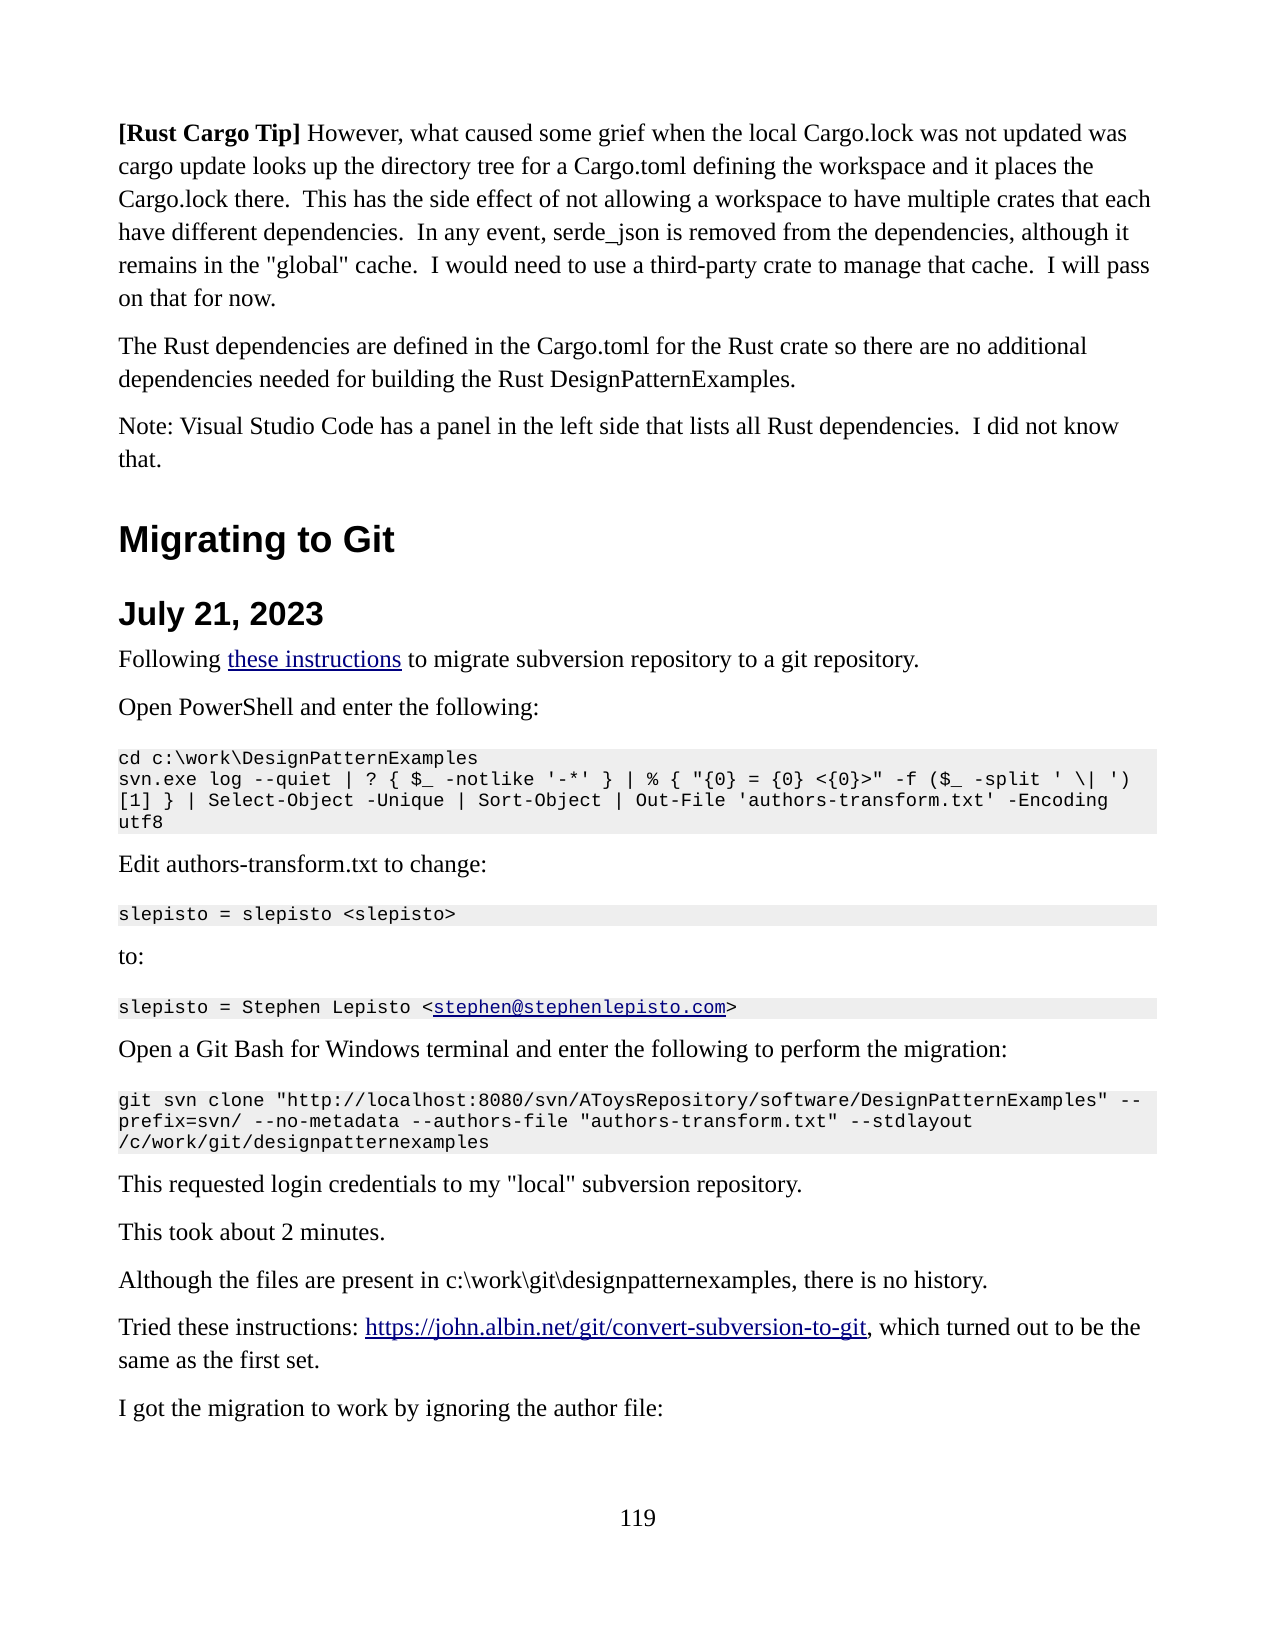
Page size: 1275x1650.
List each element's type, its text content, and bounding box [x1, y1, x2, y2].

text Open PowerShell and enter the following: [118, 692, 1157, 721]
text Edit authors-transform.txt to change: [118, 849, 1157, 877]
text The Rust dependencies are defined in the Cargo.toml for the Rust crate so there are no additional dependencies needed for building the Rust DesignPatternExamples. [118, 331, 1157, 393]
text This requested login credentials to my "local" subversion repository. [118, 1169, 1157, 1198]
text slepisto = Stephen Lepisto <stephen@stephenlepisto.com> [118, 998, 1157, 1019]
text This took about 2 minutes. [118, 1217, 1157, 1246]
subtitle Migrating to Git [118, 517, 1157, 560]
text slepisto = slepisto <slepisto> [118, 905, 1157, 926]
text Open a Git Bash for Windows terminal and enter the following to perform the migration: [118, 1034, 1157, 1063]
text git svn clone "http://localhost:8080/svn/AToysRepository/software/DesignPatternExamples" --prefix=svn/ --no-metadata --authors-file "authors-transform.txt" --stdlayout /c/work/git/designpatternexamples [118, 1091, 1157, 1154]
text [Rust Cargo Tip] However, what caused some grief when the local Cargo.lock was not updated was cargo update looks up the directory tree for a Cargo.toml defining the workspace and it places the Cargo.lock there. This has the side effect of not allowing a workspace to have multiple crates that each have different dependencies. In any event, serde_json is removed from the dependencies, although it remains in the "global" cache. I would need to use a third-party crate to manage that cache. I will pass on that for now. [118, 118, 1157, 312]
text I got the migration to work by ignoring the author file: [118, 1393, 1157, 1422]
text to: [118, 941, 1157, 970]
text Although the files are present in c:\work\git\designpatternexamples, there is no history. [118, 1265, 1157, 1293]
text Tried these instructions: https://john.albin.net/git/convert-subversion-to-git, which turned out to be the same as the first set. [118, 1312, 1157, 1374]
text svn.exe log --quiet | ? { $_ -notlike '-*' } | % { "{0} = {0} <{0}>" -f ($_ -split ' \| ')[1] } | Select-Object -Unique | Sort-Object | Out-File 'authors-transform.txt' -Encoding utf8 [118, 770, 1157, 834]
text cd c:\work\DesignPatternExamples [118, 749, 1157, 770]
subtitle July 21, 2023 [118, 593, 1157, 632]
text Note: Visual Studio Code has a panel in the left side that lists all Rust dependencies. I did not know that. [118, 411, 1157, 473]
text Following these instructions to migrate subversion repository to a git repository. [118, 644, 1157, 673]
